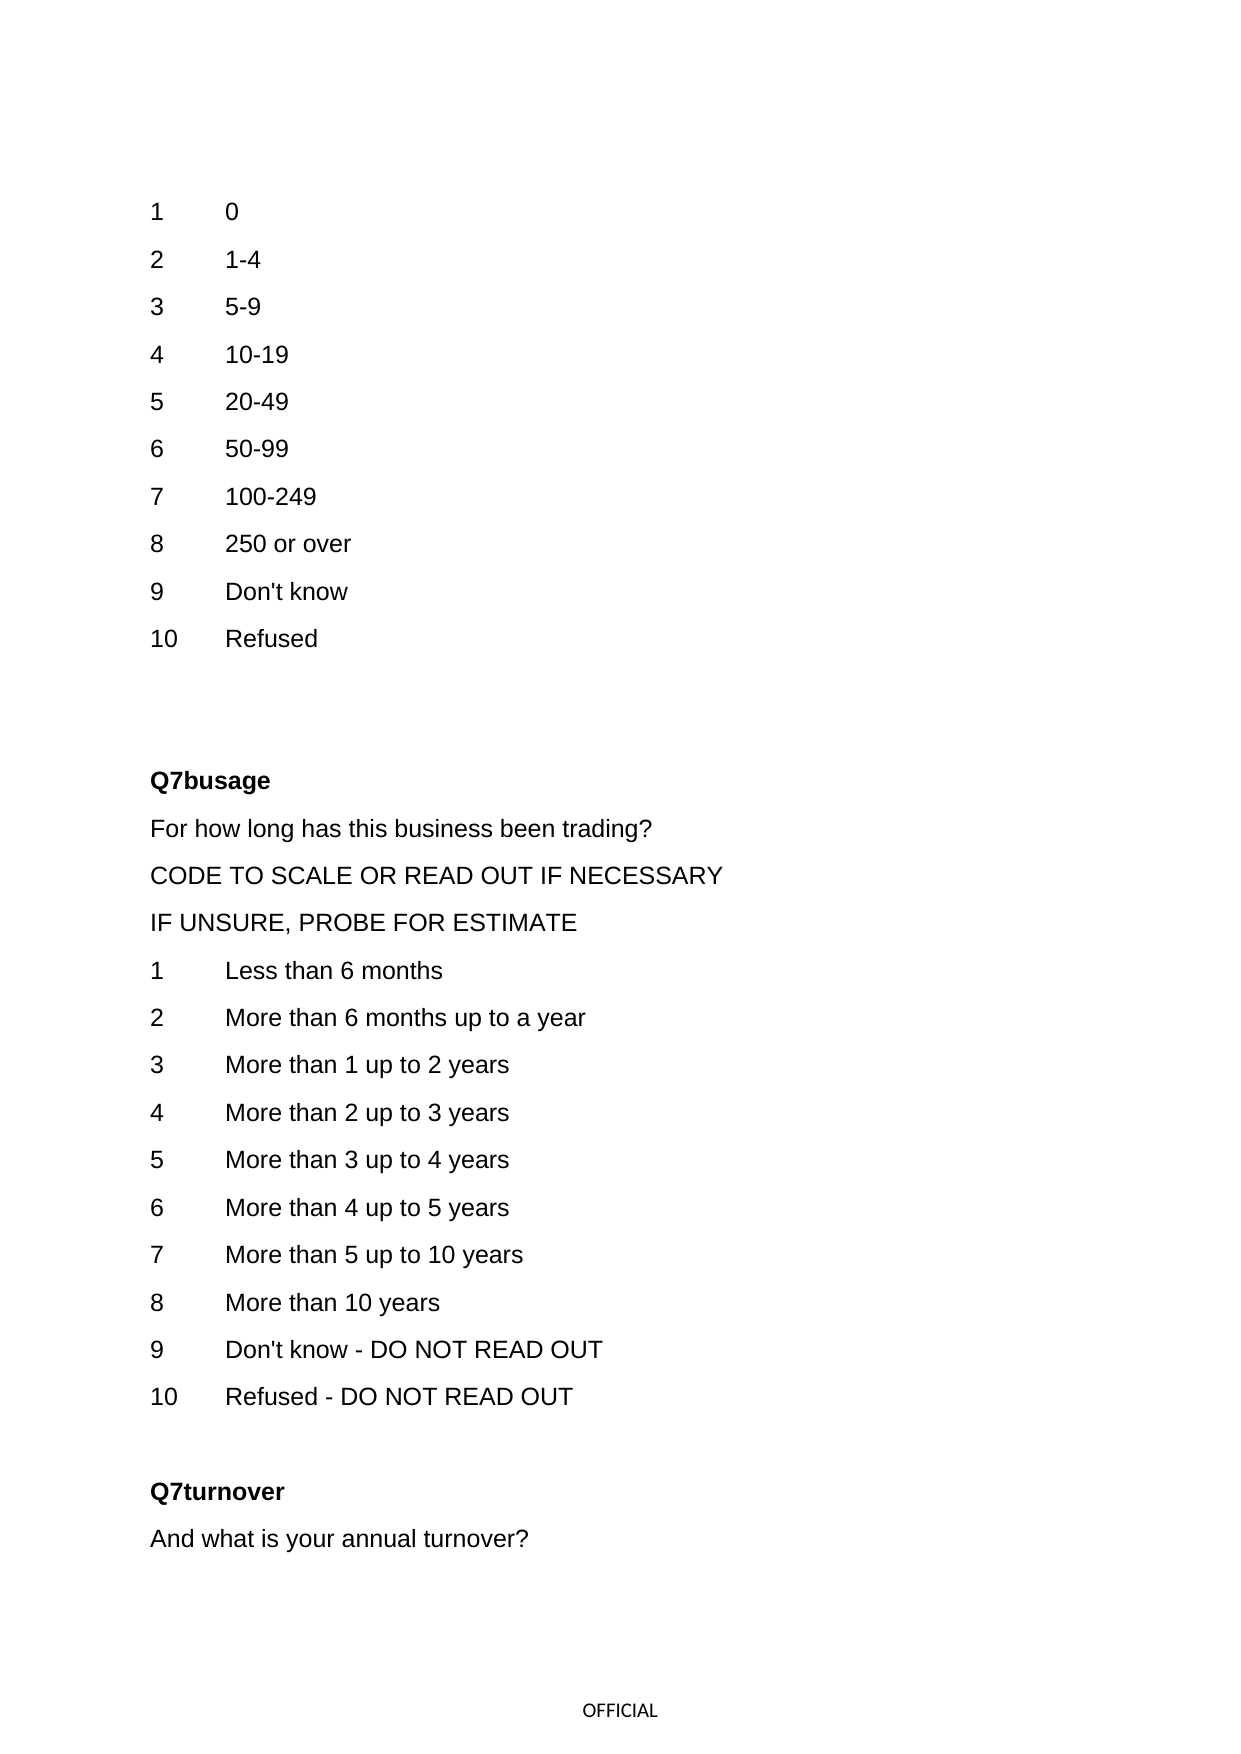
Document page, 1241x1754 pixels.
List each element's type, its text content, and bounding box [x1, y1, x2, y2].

text Q7turnover [150, 1477, 1090, 1506]
text 7 More than 5 up to 10 years [150, 1240, 1090, 1269]
text 6 50-99 [150, 434, 1090, 463]
text CODE TO SCALE OR READ OUT IF NECESSARY [150, 861, 1090, 890]
text 8 More than 10 years [150, 1287, 1090, 1316]
text 3 More than 1 up to 2 years [150, 1051, 1090, 1079]
text 4 More than 2 up to 3 years [150, 1098, 1090, 1127]
text 5 20-49 [150, 387, 1090, 416]
text 10 Refused [150, 624, 1090, 653]
text 9 Don't know [150, 577, 1090, 605]
text 4 10-19 [150, 339, 1090, 368]
text 10 Refused - DO NOT READ OUT [150, 1382, 1090, 1411]
text 1 0 [150, 197, 1090, 226]
text 3 5-9 [150, 292, 1090, 321]
text And what is your annual turnover? [150, 1524, 1090, 1553]
text 8 250 or over [150, 529, 1090, 558]
text Q7busage [150, 766, 1090, 795]
text 2 1-4 [150, 245, 1090, 273]
text 1 Less than 6 months [150, 956, 1090, 984]
text 5 More than 3 up to 4 years [150, 1145, 1090, 1174]
text 7 100-249 [150, 482, 1090, 511]
text 9 Don't know - DO NOT READ OUT [150, 1335, 1090, 1364]
text IF UNSURE, PROBE FOR ESTIMATE [150, 908, 1090, 937]
text 2 More than 6 months up to a year [150, 1003, 1090, 1032]
text 6 More than 4 up to 5 years [150, 1193, 1090, 1221]
text For how long has this business been trading? [150, 813, 1090, 842]
